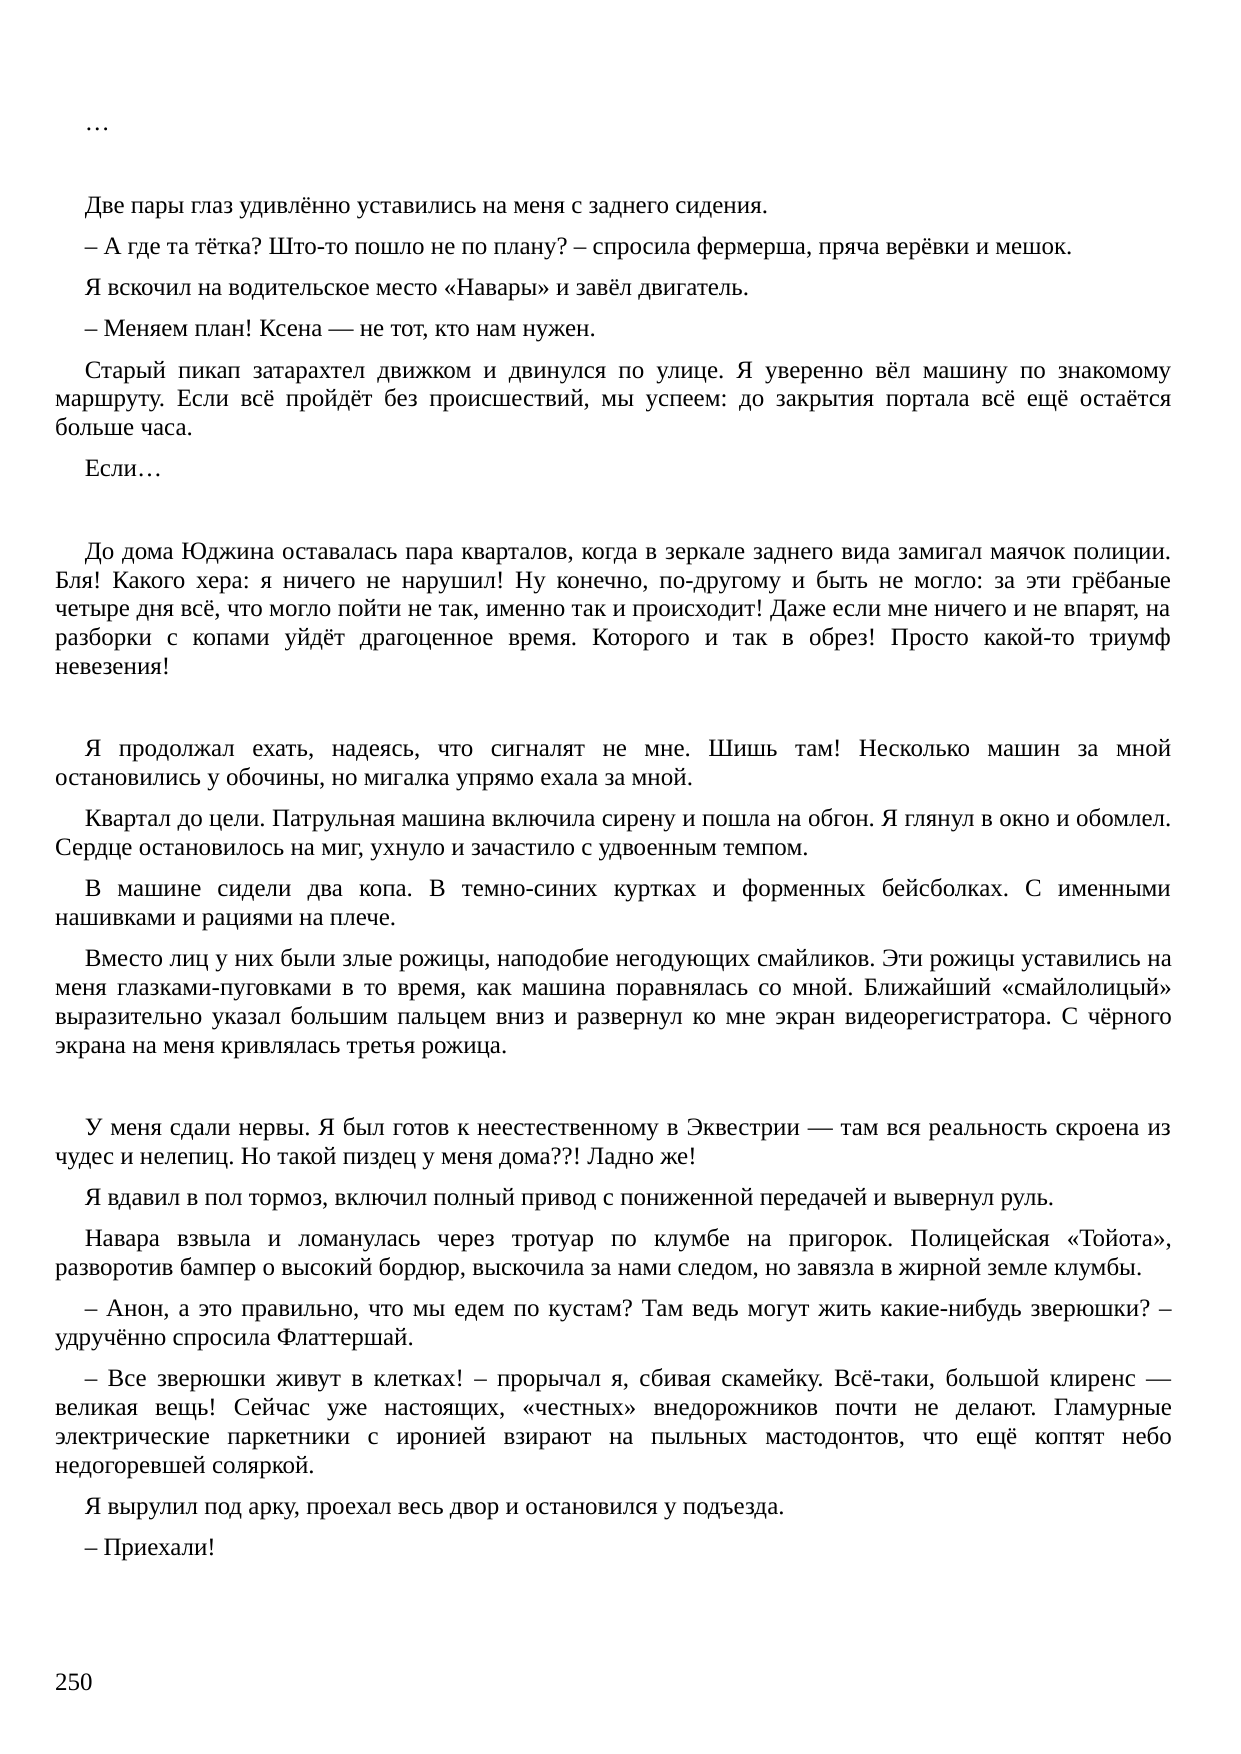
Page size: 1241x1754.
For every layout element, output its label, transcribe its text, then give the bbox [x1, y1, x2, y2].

text – Меняем план! Ксена — не тот, кто нам нужен. [55, 313, 1173, 342]
text – Все зверюшки живут в клетках! – прорычал я, сбивая скамейку. Всё-таки, большой клиренс — великая вещь! Сейчас уже настоящих, «честных» внедорожников почти не делают. Гламурные электрические паркетники с иронией взирают на пыльных мастодонтов, что ещё коптят небо недогоревшей соляркой. [55, 1363, 1173, 1478]
text Если… [55, 453, 1173, 482]
text – Приехали! [55, 1532, 1173, 1561]
text – Анон, а это правильно, что мы едем по кустам? Там ведь могут жить какие-нибудь зверюшки? – удручённо спросила Флаттершай. [55, 1293, 1173, 1351]
text … [55, 107, 1173, 136]
text Две пары глаз удивлённо уставились на меня с заднего сидения. [55, 190, 1173, 218]
text У меня сдали нервы. Я был готов к неестественному в Эквестрии — там вся реальность скроена из чудес и нелепиц. Но такой пиздец у меня дома??! Ладно же! [55, 1112, 1173, 1170]
text Вместо лиц у них были злые рожицы, наподобие негодующих смайликов. Эти рожицы уставились на меня глазками-пуговками в то время, как машина поравнялась со мной. Ближайший «смайлолицый» выразительно указал большим пальцем вниз и развернул ко мне экран видеорегистратора. С чёрного экрана на меня кривлялась третья рожица. [55, 943, 1173, 1058]
text В машине сидели два копа. В темно-синих куртках и форменных бейсболках. С именными нашивками и рациями на плече. [55, 873, 1173, 931]
text Квартал до цели. Патрульная машина включила сирену и пошла на обгон. Я глянул в окно и обомлел. Сердце остановилось на миг, ухнуло и зачастило с удвоенным темпом. [55, 803, 1173, 861]
text Я вырулил под арку, проехал весь двор и остановился у подъезда. [55, 1491, 1173, 1520]
text Я продолжал ехать, надеясь, что сигналят не мне. Шишь там! Несколько машин за мной остановились у обочины, но мигалка упрямо ехала за мной. [55, 733, 1173, 791]
text До дома Юджина оставалась пара кварталов, когда в зеркале заднего вида замигал маячок полиции. Бля! Какого хера: я ничего не нарушил! Ну конечно, по-другому и быть не могло: за эти грёбаные четыре дня всё, что могло пойти не так, именно так и происходит! Даже если мне ничего и не впарят, на разборки с копами уйдёт драгоценное время. Которого и так в обрез! Просто какой-то триумф невезения! [55, 536, 1173, 680]
text Я вскочил на водительское место «Навары» и завёл двигатель. [55, 272, 1173, 301]
text Старый пикап затарахтел движком и двинулся по улице. Я уверенно вёл машину по знакомому маршруту. Если всё пройдёт без происшествий, мы успеем: до закрытия портала всё ещё остаётся больше часа. [55, 355, 1173, 441]
text Я вдавил в пол тормоз, включил полный привод с пониженной передачей и вывернул руль. [55, 1182, 1173, 1211]
text Навара взвыла и ломанулась через тротуар по клумбе на пригорок. Полицейская «Тойота», разворотив бампер о высокий бордюр, выскочила за нами следом, но завязла в жирной земле клумбы. [55, 1223, 1173, 1281]
text – А где та тётка? Што-то пошло не по плану? – спросила фермерша, пряча верёвки и мешок. [55, 231, 1173, 260]
